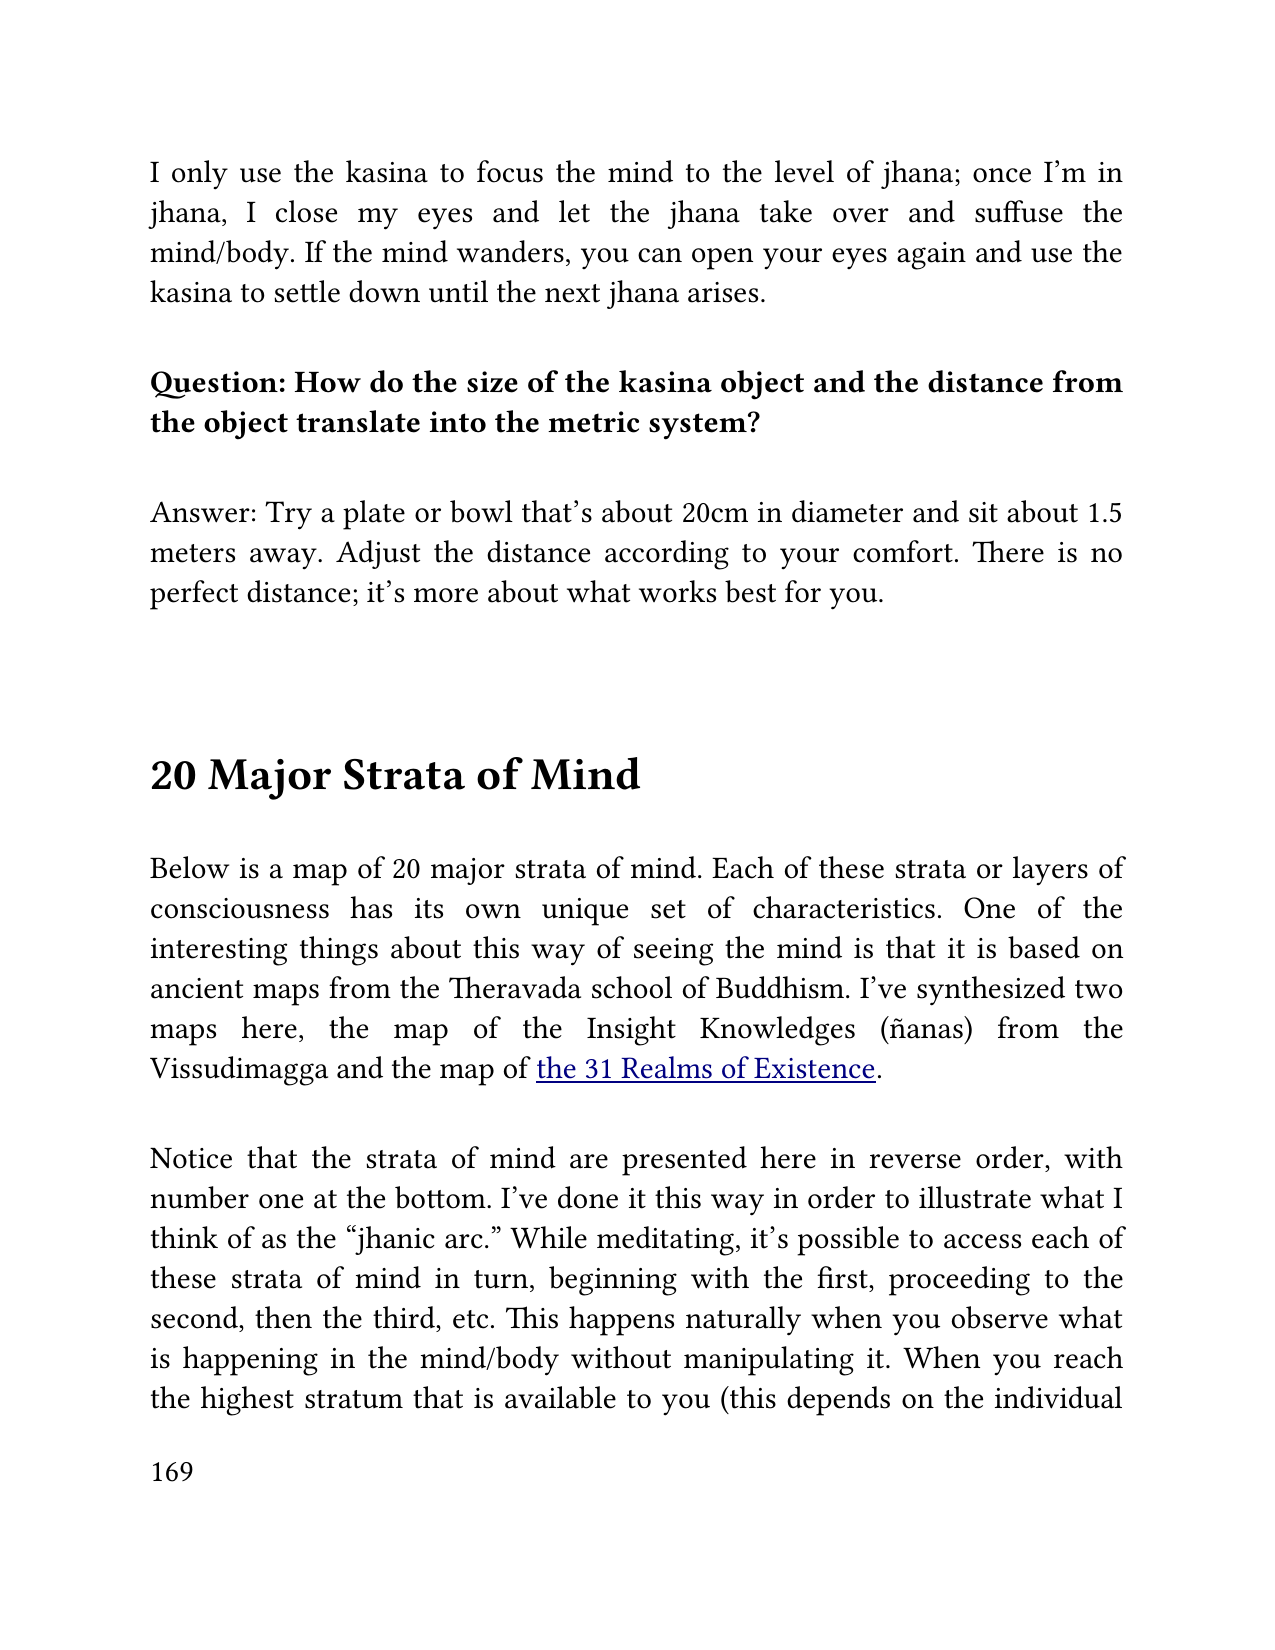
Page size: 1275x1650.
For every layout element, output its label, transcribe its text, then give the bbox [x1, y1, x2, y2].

text Question: How do the size of the kasina object and the distance from the object translate into the metric system? [150, 360, 1125, 440]
text I only use the kasina to focus the mind to the level of jhana; once I’m in jhana, I close my eyes and let the jhana take over and suffuse the mind/body. If the mind wanders, you can open your eyes again and use the kasina to settle down until the next jhana arises. [150, 150, 1125, 310]
text Answer: Try a plate or bowl that’s about 20cm in diameter and sit about 1.5 meters away. Adjust the distance according to your comfort. There is no perfect distance; it’s more about what works best for you. [150, 490, 1125, 610]
text Notice that the strata of mind are presented here in reverse order, with number one at the bottom. I’ve done it this way in order to illustrate what I think of as the “jhanic arc.” While meditating, it’s possible to access each of these strata of mind in turn, beginning with the first, proceeding to the second, then the third, etc. This happens naturally when you observe what is happening in the mind/body without manipulating it. When you reach the highest stratum that is available to you (this depends on the individual [150, 1136, 1125, 1416]
subtitle 20 Major Strata of Mind [150, 746, 1125, 801]
text Below is a map of 20 major strata of mind. Each of these strata or layers of consciousness has its own unique set of characteristics. One of the interesting things about this way of seeing the mind is that it is based on ancient maps from the Theravada school of Buddhism. I’ve synthesized two maps here, the map of the Insight Knowledges (ñanas) from the Vissudimagga and the map of the 31 Realms of Existence. [150, 846, 1125, 1086]
